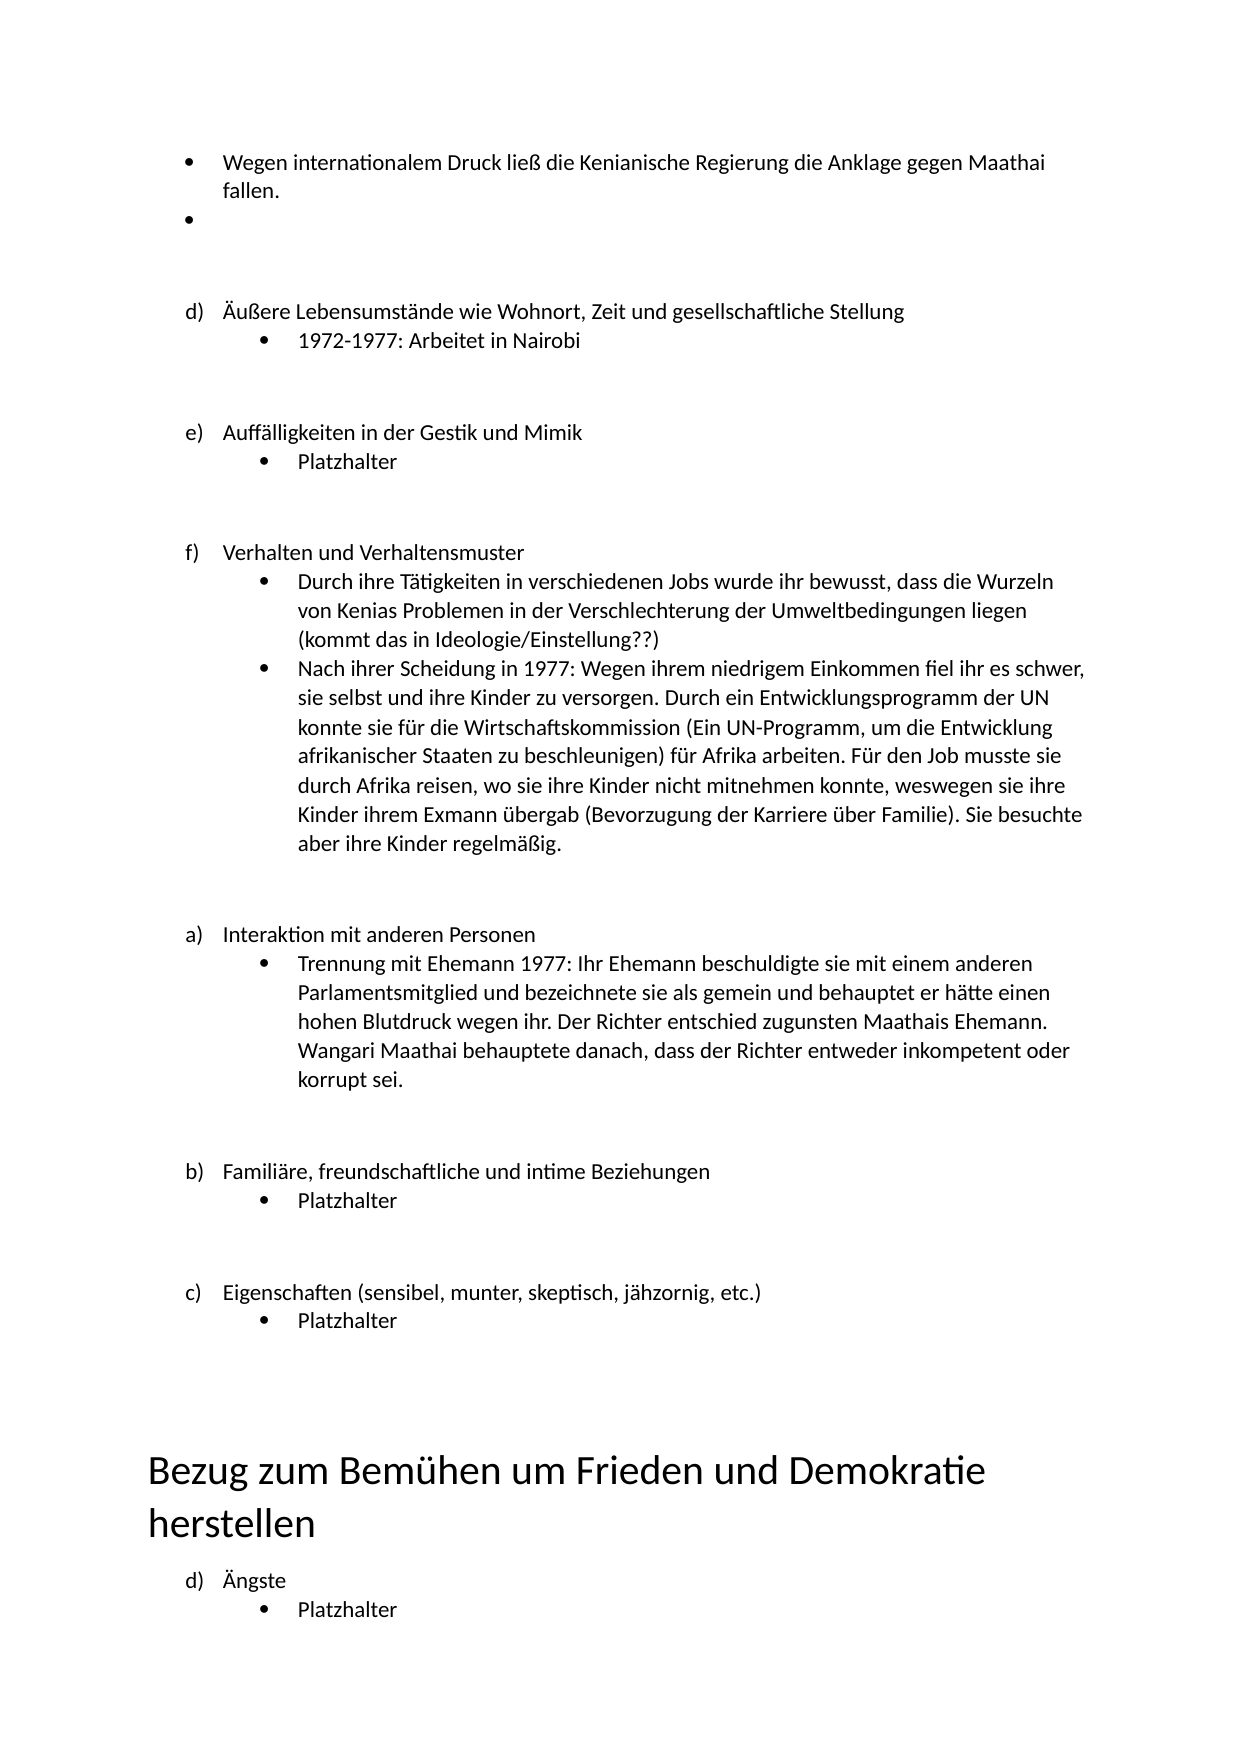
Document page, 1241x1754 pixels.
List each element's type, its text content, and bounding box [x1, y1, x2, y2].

list 1972-1977: Arbeitet in Nairobi [260, 326, 1093, 354]
list Platzhalter [260, 1595, 1093, 1623]
list Platzhalter [260, 1307, 1093, 1335]
list Platzhalter [260, 1186, 1093, 1214]
list Durch ihre Tätigkeiten in verschiedenen Jobs wurde ihr bewusst, dass die Wurzeln von Kenias Problemen in der Verschlechterung der Umweltbedingungen liegen (kommt das in Ideologie/Einstellung??) [260, 567, 1093, 653]
list Familiäre, freundschaftliche und intime Beziehungen [185, 1157, 1093, 1185]
list Wegen internationalem Druck ließ die Kenianische Regierung die Anklage gegen Maathai fallen. [185, 148, 1093, 205]
list Ängste [185, 1566, 1093, 1594]
list Eigenschaften (sensibel, munter, skeptisch, jähzornig, etc.) [185, 1278, 1093, 1306]
list Platzhalter [260, 447, 1093, 475]
list Auffälligkeiten in der Gestik und Mimik [185, 418, 1093, 446]
text Bezug zum Bemühen um Frieden und Demokratie herstellen [148, 1444, 1093, 1547]
list Äußere Lebensumstände wie Wohnort, Zeit und gesellschaftliche Stellung [185, 297, 1093, 325]
list Verhalten und Verhaltensmuster [185, 538, 1093, 566]
list Trennung mit Ehemann 1977: Ihr Ehemann beschuldigte sie mit einem anderen Parlamentsmitglied und bezeichnete sie als gemein und behauptet er hätte einen hohen Blutdruck wegen ihr. Der Richter entschied zugunsten Maathais Ehemann. Wangari Maathai behauptete danach, dass der Richter entweder inkompetent oder korrupt sei. [260, 949, 1093, 1094]
list Nach ihrer Scheidung in 1977: Wegen ihrem niedrigem Einkommen fiel ihr es schwer, sie selbst und ihre Kinder zu versorgen. Durch ein Entwicklungsprogramm der UN konnte sie für die Wirtschaftskommission (Ein UN-Programm, um die Entwicklung afrikanischer Staaten zu beschleunigen) für Afrika arbeiten. Für den Job musste sie durch Afrika reisen, wo sie ihre Kinder nicht mitnehmen konnte, weswegen sie ihre Kinder ihrem Exmann übergab (Bevorzugung der Karriere über Familie). Sie besuchte aber ihre Kinder regelmäßig. [260, 654, 1093, 857]
list Interaktion mit anderen Personen [185, 920, 1093, 948]
